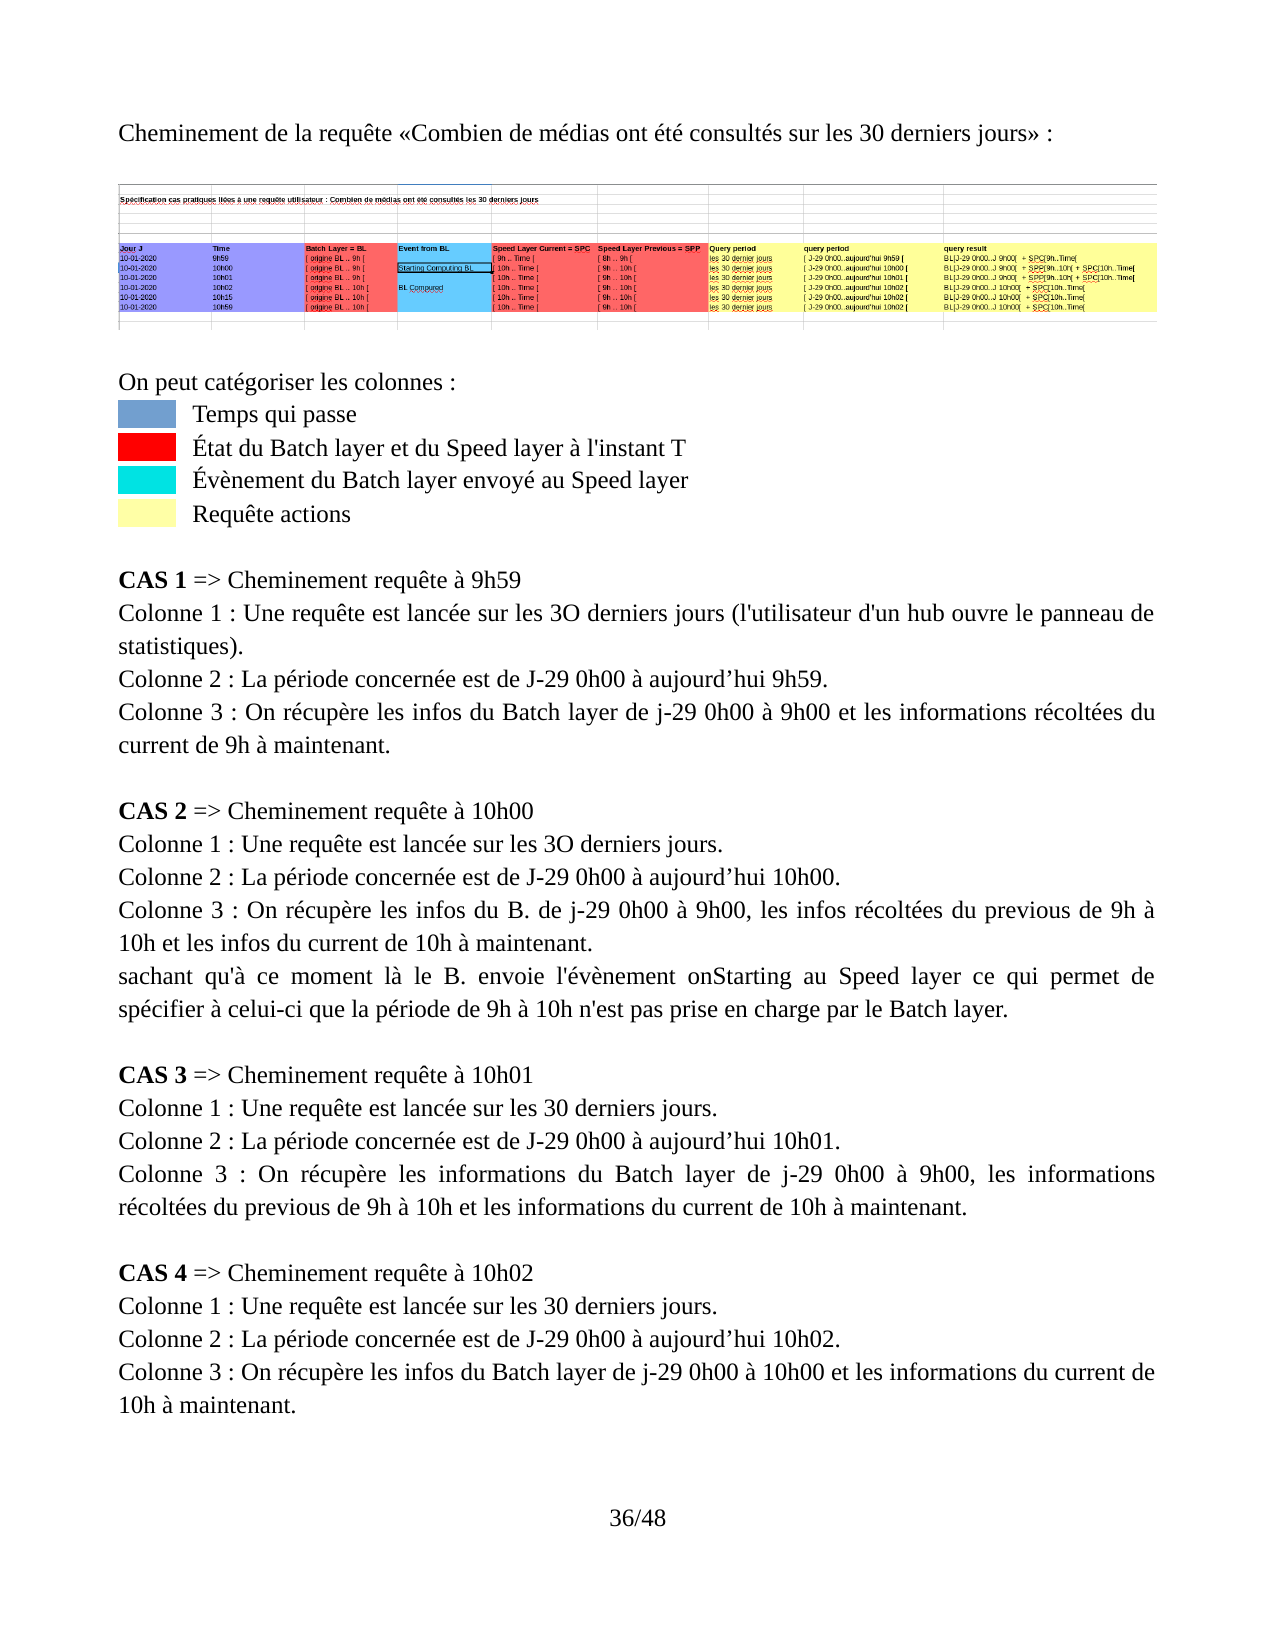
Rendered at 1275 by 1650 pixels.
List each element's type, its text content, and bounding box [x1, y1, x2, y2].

text Colonne 3 : On récupère les infos du B. de j-29 0h00 à 9h00, les infos récoltées du previous de 9h à 10h et les infos du current de 10h à maintenant. [118, 895, 1157, 957]
text Requête actions [177, 499, 1157, 527]
text Temps qui passe [177, 399, 1157, 428]
text CAS 3 => Cheminement requête à 10h01 [118, 1060, 1157, 1089]
text CAS 1 => Cheminement requête à 9h59 [118, 565, 1157, 593]
picture [118, 184, 1157, 330]
text Colonne 2 : La période concernée est de J-29 0h00 à aujourd’hui 10h02. [118, 1324, 1157, 1353]
text Colonne 2 : La période concernée est de J-29 0h00 à aujourd’hui 10h00. [118, 862, 1157, 891]
text CAS 4 => Cheminement requête à 10h02 [118, 1258, 1157, 1287]
text Colonne 2 : La période concernée est de J-29 0h00 à aujourd’hui 9h59. [118, 664, 1157, 692]
text État du Batch layer et du Speed layer à l'instant T [177, 433, 1157, 461]
text Colonne 1 : Une requête est lancée sur les 3O derniers jours. [118, 829, 1157, 858]
text Colonne 3 : On récupère les infos du Batch layer de j-29 0h00 à 9h00 et les informations récoltées du current de 9h à maintenant. [118, 697, 1157, 758]
text Colonne 1 : Une requête est lancée sur les 3O derniers jours (l'utilisateur d'un hub ouvre le panneau de statistiques). [118, 598, 1157, 659]
text CAS 2 => Cheminement requête à 10h00 [118, 796, 1157, 824]
text Colonne 1 : Une requête est lancée sur les 30 derniers jours. [118, 1093, 1157, 1122]
text Colonne 3 : On récupère les infos du Batch layer de j-29 0h00 à 10h00 et les informations du current de 10h à maintenant. [118, 1357, 1157, 1419]
text Colonne 2 : La période concernée est de J-29 0h00 à aujourd’hui 10h01. [118, 1126, 1157, 1155]
text Cheminement de la requête «Combien de médias ont été consultés sur les 30 derniers jours» : [118, 118, 1157, 147]
text Colonne 1 : Une requête est lancée sur les 30 derniers jours. [118, 1291, 1157, 1320]
text sachant qu'à ce moment là le B. envoie l'évènement onStarting au Speed layer ce qui permet de spécifier à celui-ci que la période de 9h à 10h n'est pas prise en charge par le Batch layer. [118, 961, 1157, 1023]
text On peut catégoriser les colonnes : [118, 367, 1157, 395]
text Colonne 3 : On récupère les informations du Batch layer de j-29 0h00 à 9h00, les informations récoltées du previous de 9h à 10h et les informations du current de 10h à maintenant. [118, 1159, 1157, 1221]
text Évènement du Batch layer envoyé au Speed layer [177, 466, 1157, 494]
